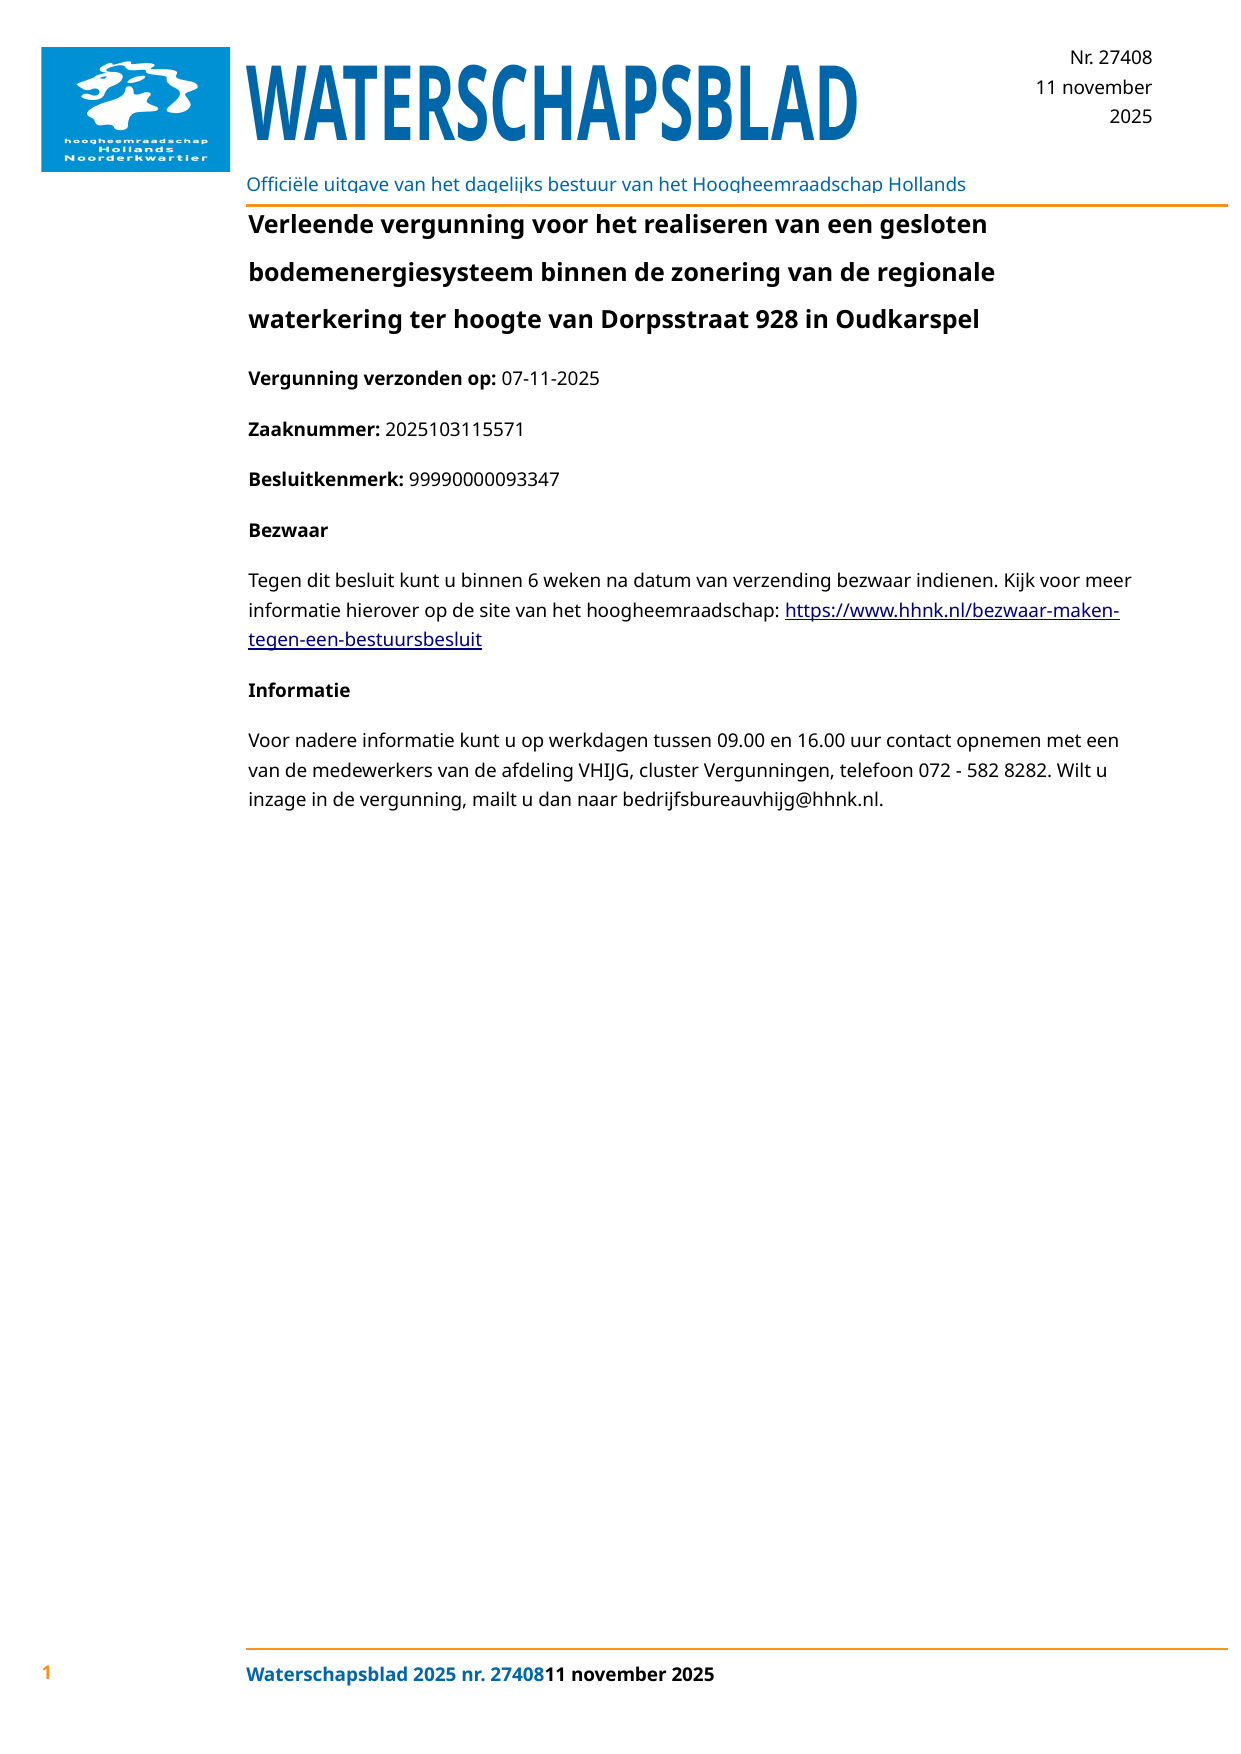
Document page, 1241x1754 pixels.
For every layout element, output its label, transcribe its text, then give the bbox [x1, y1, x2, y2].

text Informatie [248, 677, 1152, 702]
text Voor nadere informatie kunt u op werkdagen tussen 09.00 en 16.00 uur contact opnemen met een van de medewerkers van de afdeling VHIJG, cluster Vergunningen, telefoon 072 - 582 8282. Wilt u inzage in de vergunning, mailt u dan naar bedrijfsbureauvhijg@hhnk.nl. [248, 727, 1152, 812]
text Vergunning verzonden op: 07-11-2025 [248, 366, 1152, 391]
text Verleende vergunning voor het realiseren van een gesloten bodemenergiesysteem binnen de zonering van de regionale waterkering ter hoogte van Dorpsstraat 928 in Oudkarspel [248, 207, 1152, 336]
picture [78, 64, 122, 99]
picture [88, 87, 157, 130]
text Zaaknummer: 2025103115571 [248, 416, 1152, 442]
picture [118, 62, 197, 112]
picture [129, 76, 144, 82]
text Bezwaar [248, 517, 1152, 542]
text Tegen dit besluit kunt u binnen 6 weken na datum van verzending bezwaar indienen. Kijk voor meer informatie hierover op de site van het hoogheemraadschap: https://www.hhnk.nl/bezwaar-maken-tegen-een-bestuursbesluit [248, 567, 1152, 652]
text Besluitkenmerk: 99990000093347 [248, 466, 1152, 492]
